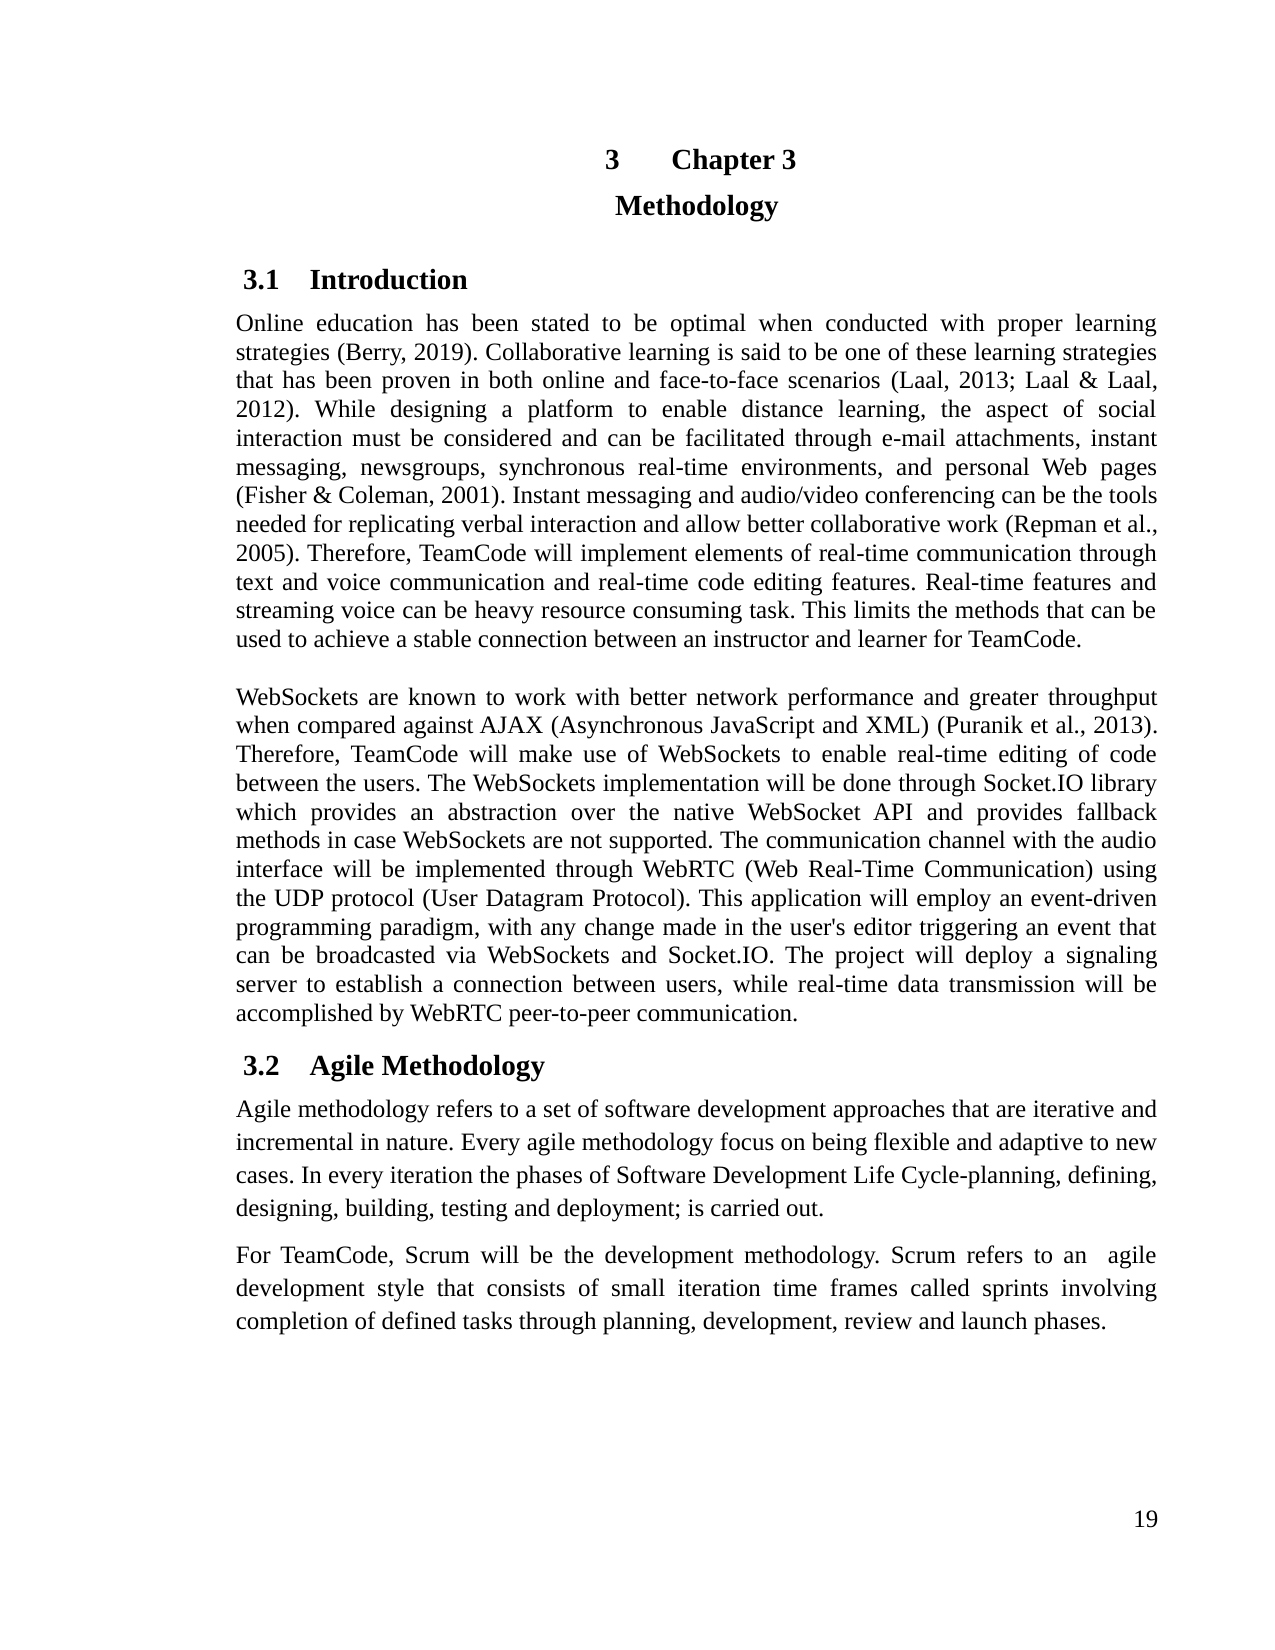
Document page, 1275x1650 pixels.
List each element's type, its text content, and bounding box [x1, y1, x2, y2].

subtitle Agile Methodology [236, 1048, 1158, 1081]
text For TeamCode, Scrum will be the development methodology. Scrum refers to an agile development style that consists of small iteration time frames called sprints involving completion of defined tasks through planning, development, review and launch phases. [236, 1240, 1158, 1335]
text Methodology [236, 188, 1158, 222]
text Online education has been stated to be optimal when conducted with proper learning strategies (Berry, 2019). Collaborative learning is said to be one of these learning strategies that has been proven in both online and face-to-face scenarios (Laal, 2013; Laal & Laal, 2012). While designing a platform to enable distance learning, the aspect of social interaction must be considered and can be facilitated through e-mail attachments, instant messaging, newsgroups, synchronous real-time environments, and personal Web pages (Fisher & Coleman, 2001). Instant messaging and audio/video conferencing can be the tools needed for replicating verbal interaction and allow better collaborative work (Repman et al., 2005). Therefore, TeamCode will implement elements of real-time communication through text and voice communication and real-time code editing features. Real-time features and streaming voice can be heavy resource consuming task. This limits the methods that can be used to achieve a stable connection between an instructor and learner for TeamCode. [236, 308, 1158, 653]
text Agile methodology refers to a set of software development approaches that are iterative and incremental in nature. Every agile methodology focus on being flexible and adaptive to new cases. In every iteration the phases of Software Development Life Cycle-planning, defining, designing, building, testing and deployment; is carried out. [236, 1094, 1158, 1221]
text WebSockets are known to work with better network performance and greater throughput when compared against AJAX (Asynchronous JavaScript and XML) (Puranik et al., 2013). Therefore, TeamCode will make use of WebSockets to enable real-time editing of code between the users. The WebSockets implementation will be done through Socket.IO library which provides an abstraction over the native WebSocket API and provides fallback methods in case WebSockets are not supported. The communication channel with the audio interface will be implemented through WebRTC (Web Real-Time Communication) using the UDP protocol (User Datagram Protocol). This application will employ an event-driven programming paradigm, with any change made in the user's editor triggering an event that can be broadcasted via WebSockets and Socket.IO. The project will deploy a signaling server to establish a connection between users, while real-time data transmission will be accomplished by WebRTC peer-to-peer communication. [236, 682, 1158, 1027]
subtitle Introduction [236, 262, 1158, 296]
subtitle Chapter 3 [236, 142, 1158, 176]
